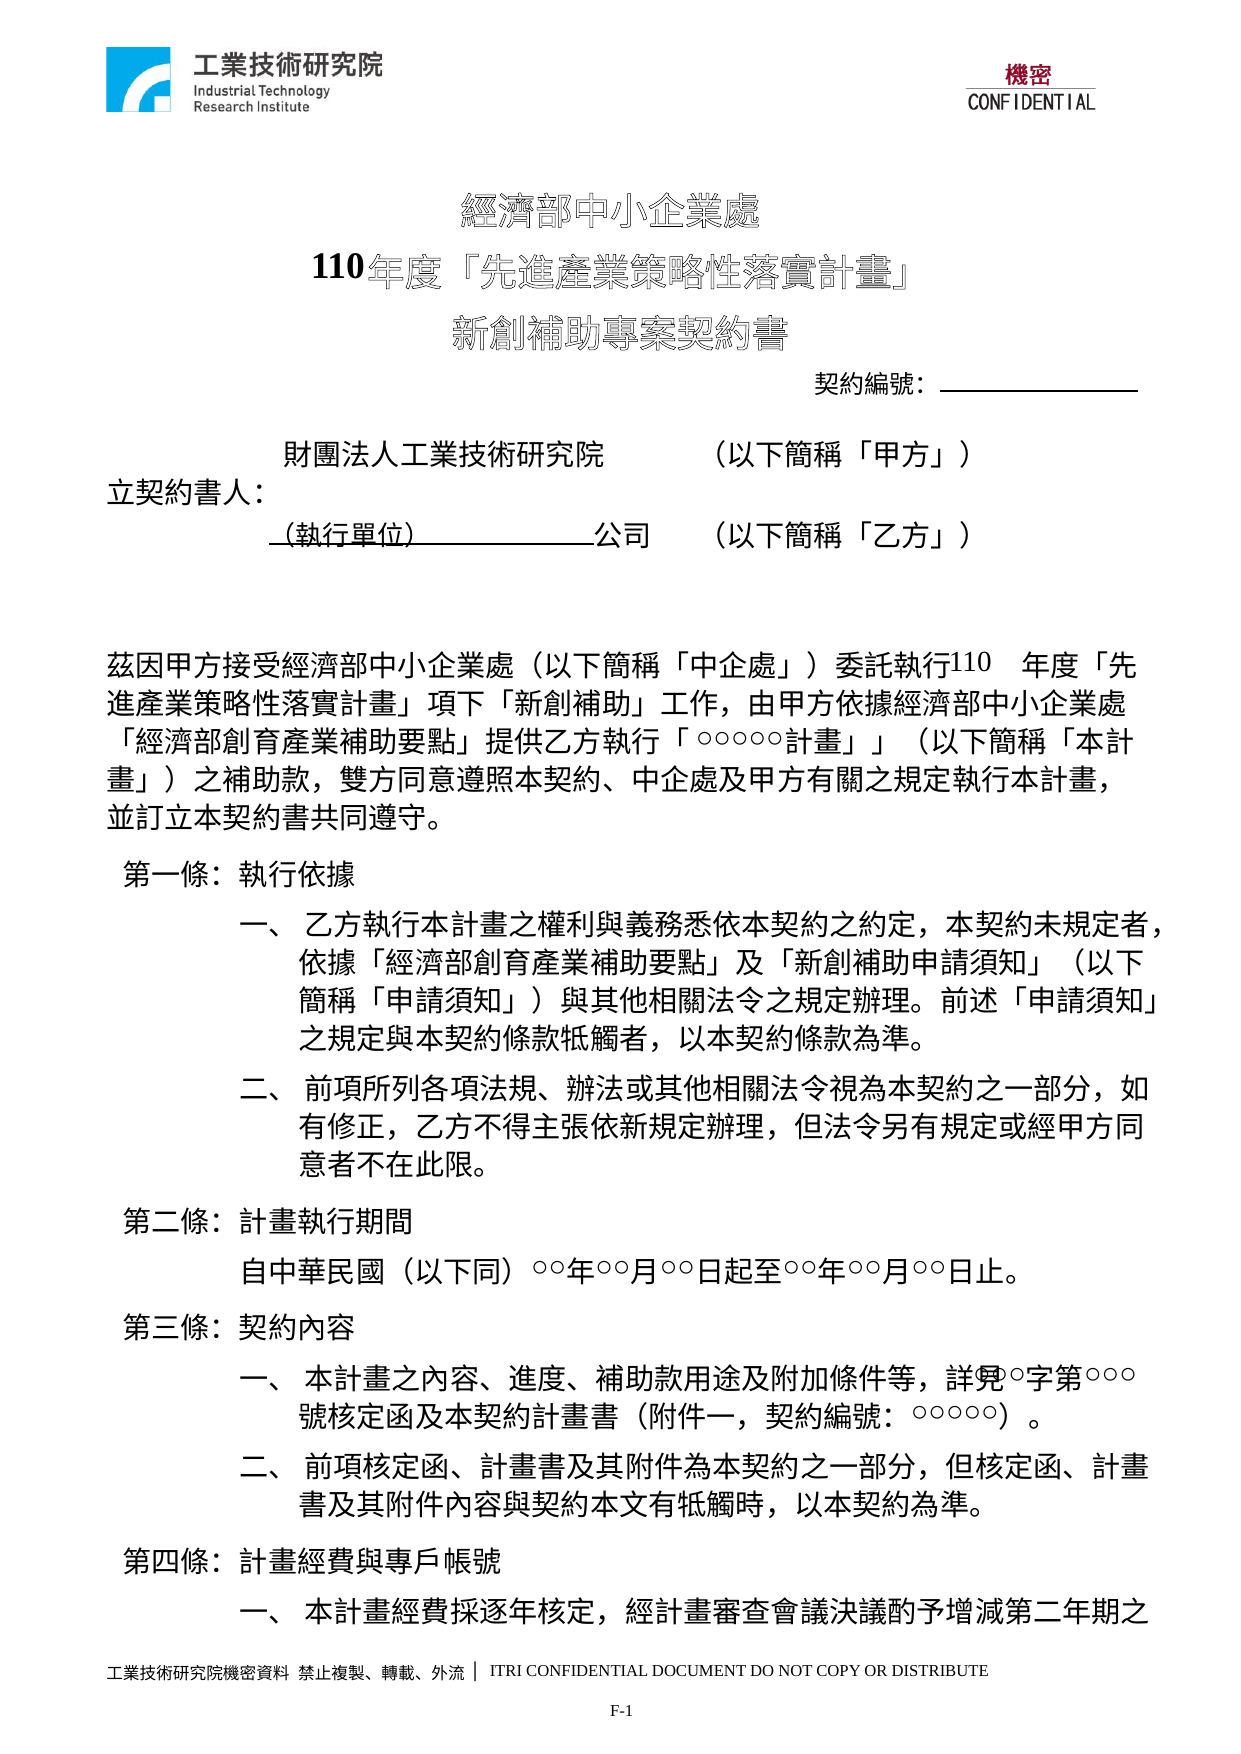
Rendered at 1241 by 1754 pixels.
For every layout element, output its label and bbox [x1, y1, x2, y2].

picture [123, 47, 383, 112]
picture [965, 60, 1096, 112]
